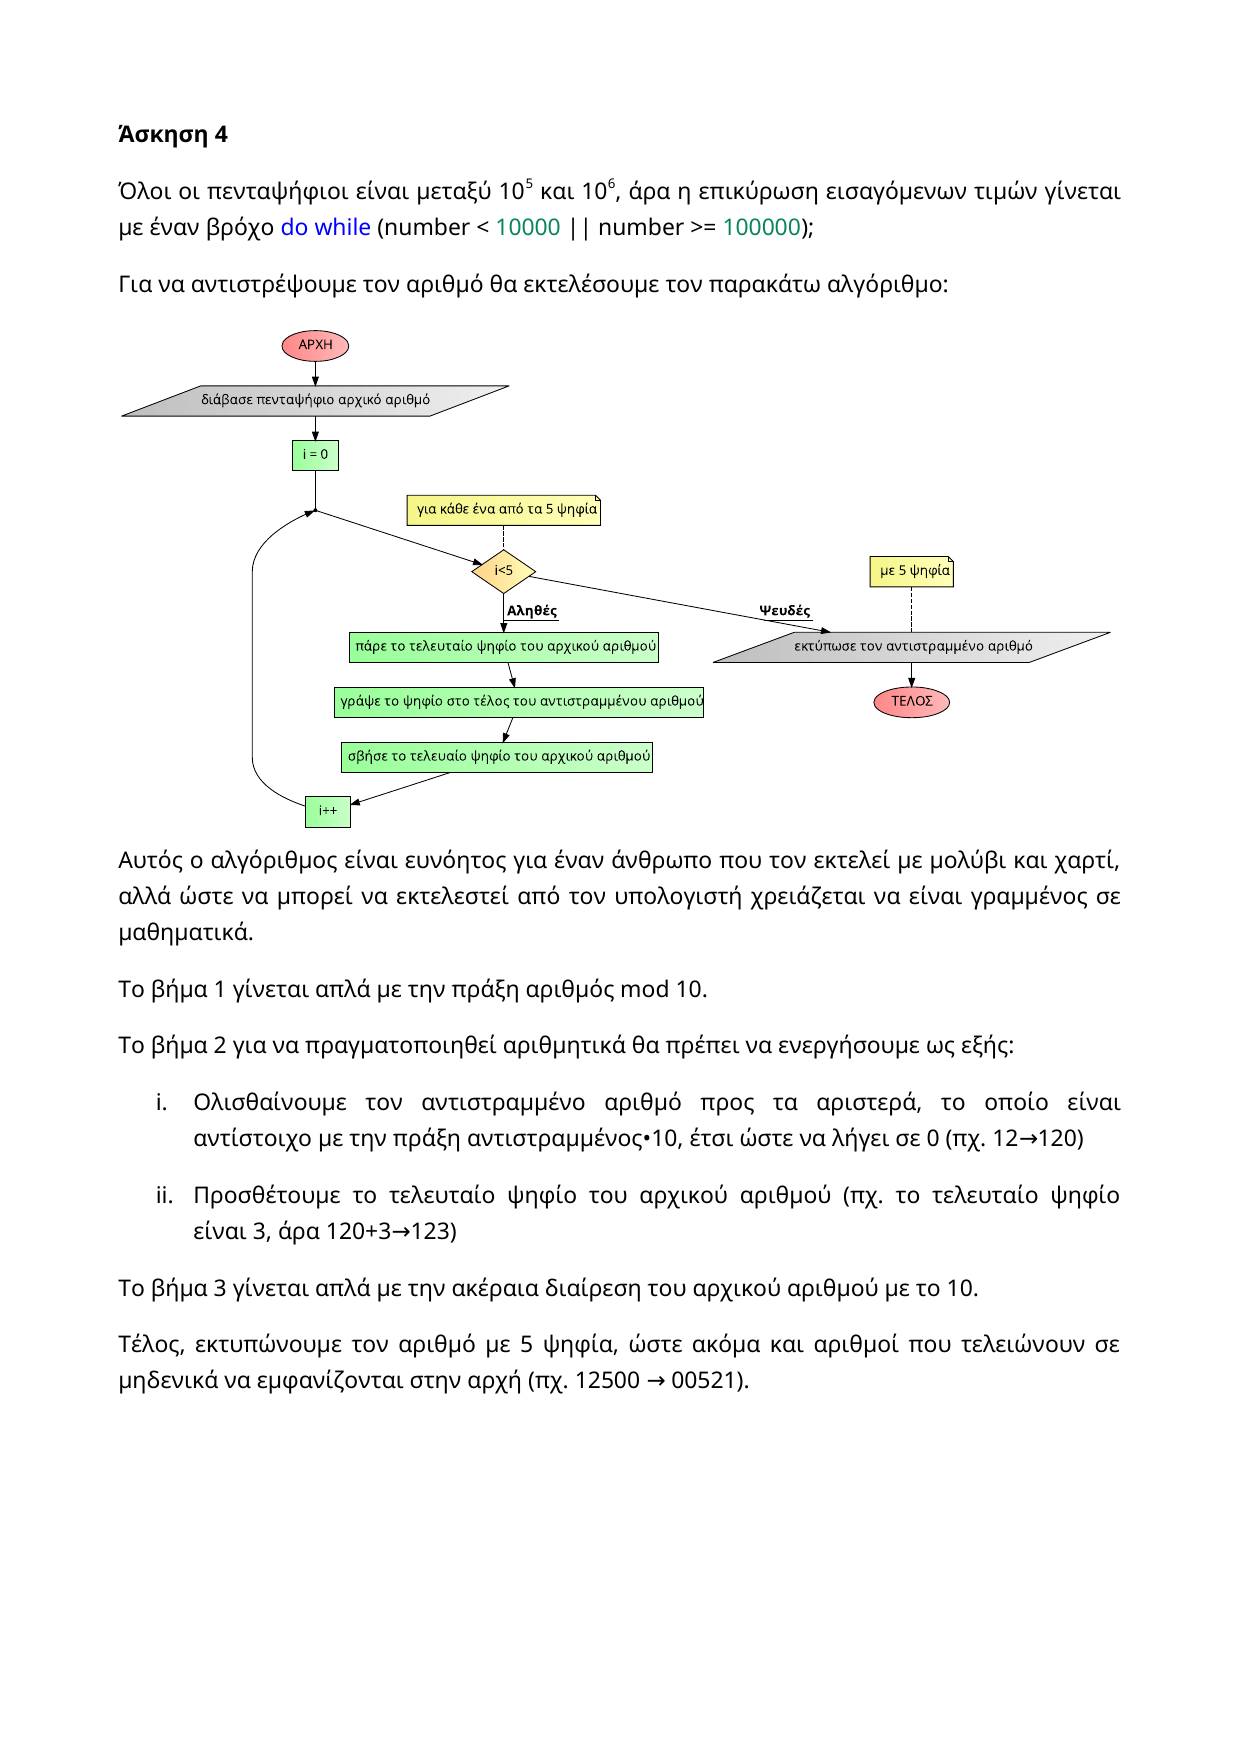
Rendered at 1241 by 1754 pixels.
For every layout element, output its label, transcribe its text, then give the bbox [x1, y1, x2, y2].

text Το βήμα 3 γίνεται απλά με την ακέραια διαίρεση του αρχικού αριθμού με το 10. [118, 1272, 1122, 1303]
text Αυτός ο αλγόριθμος είναι ευνόητος για έναν άνθρωπο που τον εκτελεί με μολύβι και χαρτί, αλλά ώστε να μπορεί να εκτελεστεί από τον υπολογιστή χρειάζεται να είναι γραμμένος σε μαθηματικά. [118, 324, 1122, 947]
text Για να αντιστρέψουμε τον αριθμό θα εκτελέσουμε τον παρακάτω αλγόριθμο: [118, 268, 1122, 299]
text Το βήμα 2 για να πραγματοποιηθεί αριθμητικά θα πρέπει να ενεργήσουμε ως εξής: [118, 1029, 1122, 1061]
text Όλοι οι πενταψήφιοι είναι μεταξύ 105 και 106, άρα η επικύρωση εισαγόμενων τιμών γίνεται με έναν βρόχο do while (number < 10000 || number >= 100000); [118, 175, 1122, 242]
text Το βήμα 1 γίνεται απλά με την πράξη αριθμός mod 10. [118, 973, 1122, 1004]
list Ολισθαίνουμε τον αντιστραμμένο αριθμό προς τα αριστερά, το οποίο είναι αντίστοιχο με την πράξη αντιστραμμένος•10, έτσι ώστε να λήγει σε 0 (πχ. 12→120) [156, 1086, 1122, 1153]
text Άσκηση 4 [118, 118, 1122, 149]
list Προσθέτουμε το τελευταίο ψηφίο του αρχικού αριθμού (πχ. το τελευταίο ψηφίο είναι 3, άρα 120+3→123) [156, 1179, 1122, 1246]
text Τέλος, εκτυπώνουμε τον αριθμό με 5 ψηφία, ώστε ακόμα και αριθμοί που τελειώνουν σε μηδενικά να εμφανίζονται στην αρχή (πχ. 12500 → 00521). [118, 1328, 1122, 1396]
